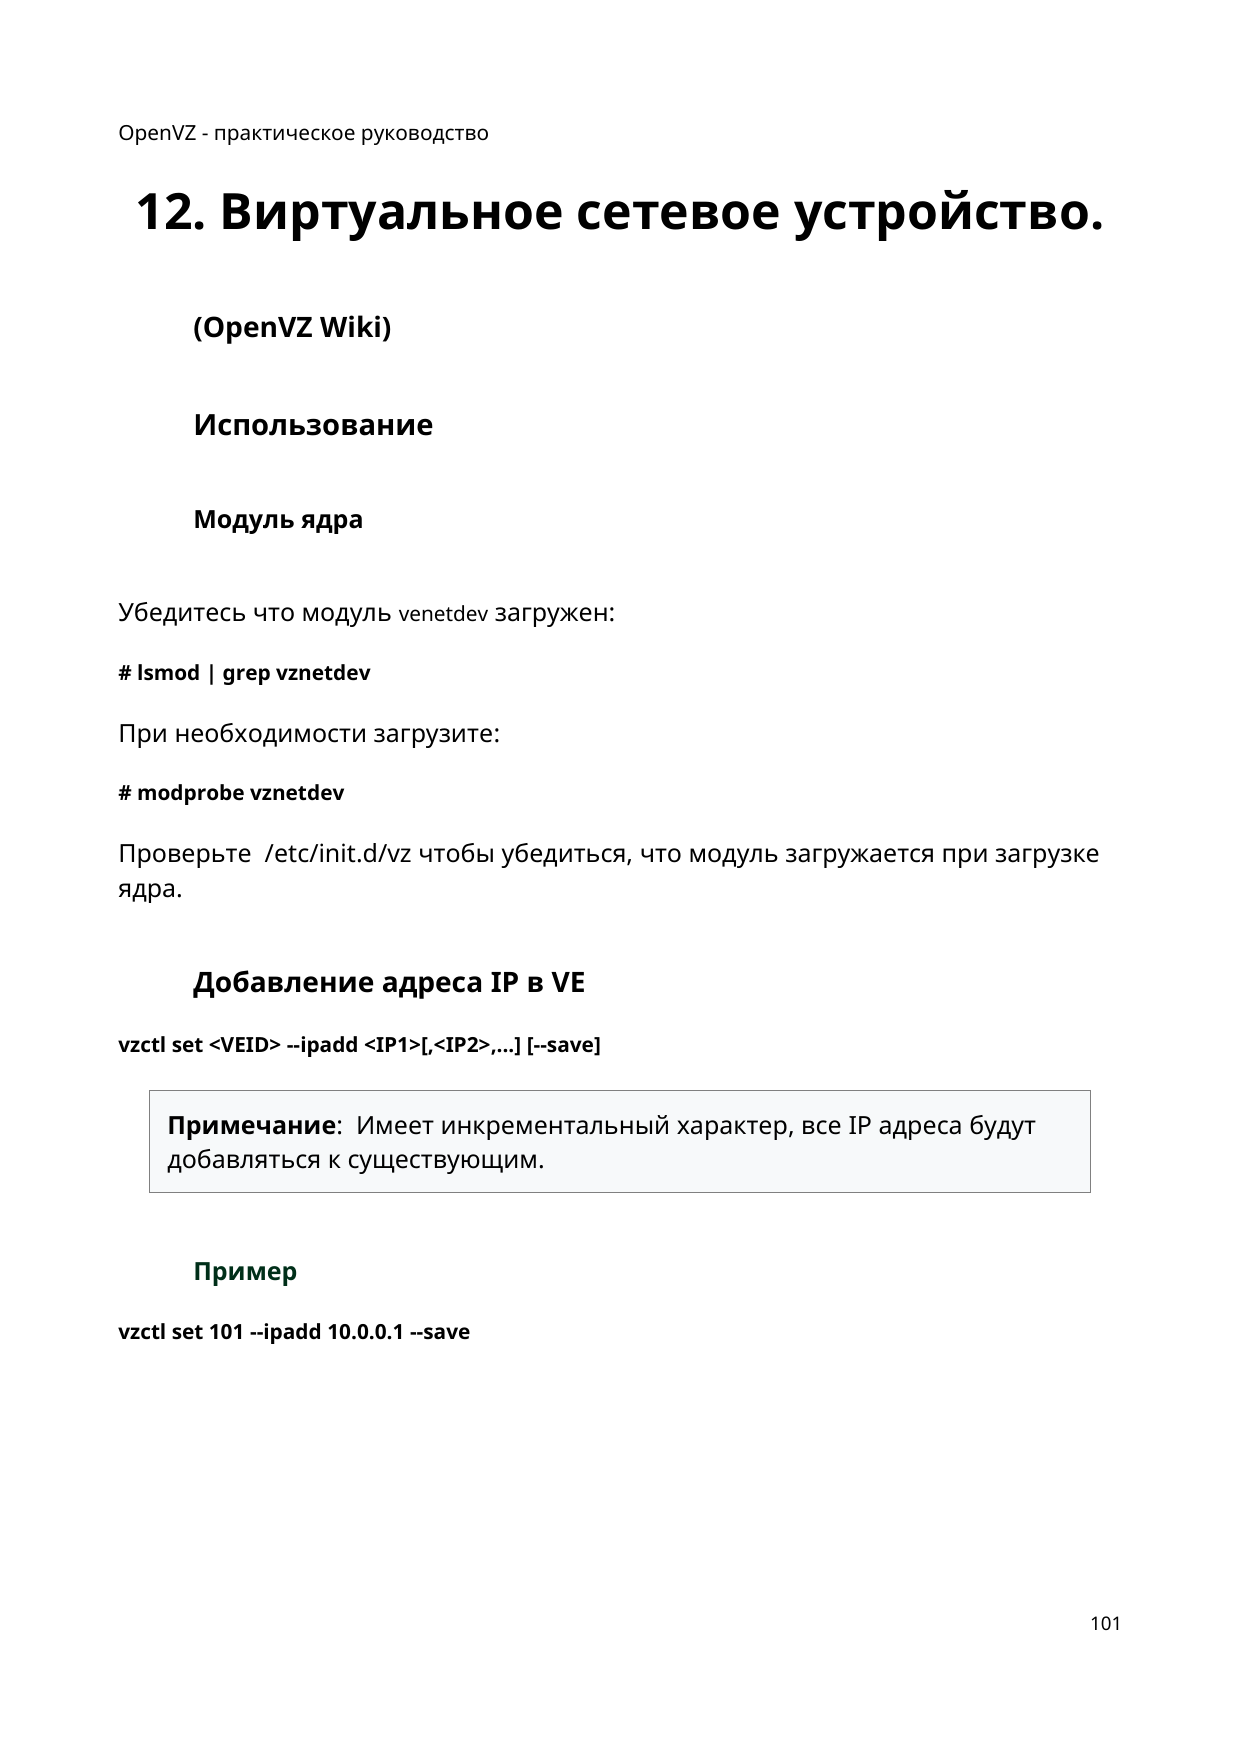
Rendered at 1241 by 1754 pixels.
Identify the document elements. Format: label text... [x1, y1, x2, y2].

subtitle Использование [118, 404, 1122, 444]
text # lsmod | grep vznetdev [118, 658, 1122, 686]
text 12. Виртуальное сетевое устройство. [118, 176, 1122, 244]
text vzctl set <VEID> --ipadd <IP1>[,<IP2>,...] [--save] [118, 1030, 1122, 1058]
text # modprobe vznetdev [118, 778, 1122, 807]
subtitle Добавление адреса IP в VE [118, 963, 1122, 1001]
subtitle Модуль ядра [118, 502, 1122, 536]
text При необходимости загрузите: [118, 715, 1122, 749]
subtitle (OpenVZ Wiki) [118, 307, 1122, 346]
text Примечание: Имеет инкрементальный характер, все IP адреса будут добавляться к существующим. [150, 1091, 1090, 1192]
text Убедитесь что модуль venetdev загружен: [118, 594, 1122, 628]
subtitle Пример [118, 1254, 1122, 1288]
text vzctl set 101 --ipadd 10.0.0.1 --save [118, 1317, 1122, 1345]
text Проверьте /etc/init.d/vz чтобы убедиться, что модуль загружается при загрузке ядра. [118, 836, 1122, 904]
